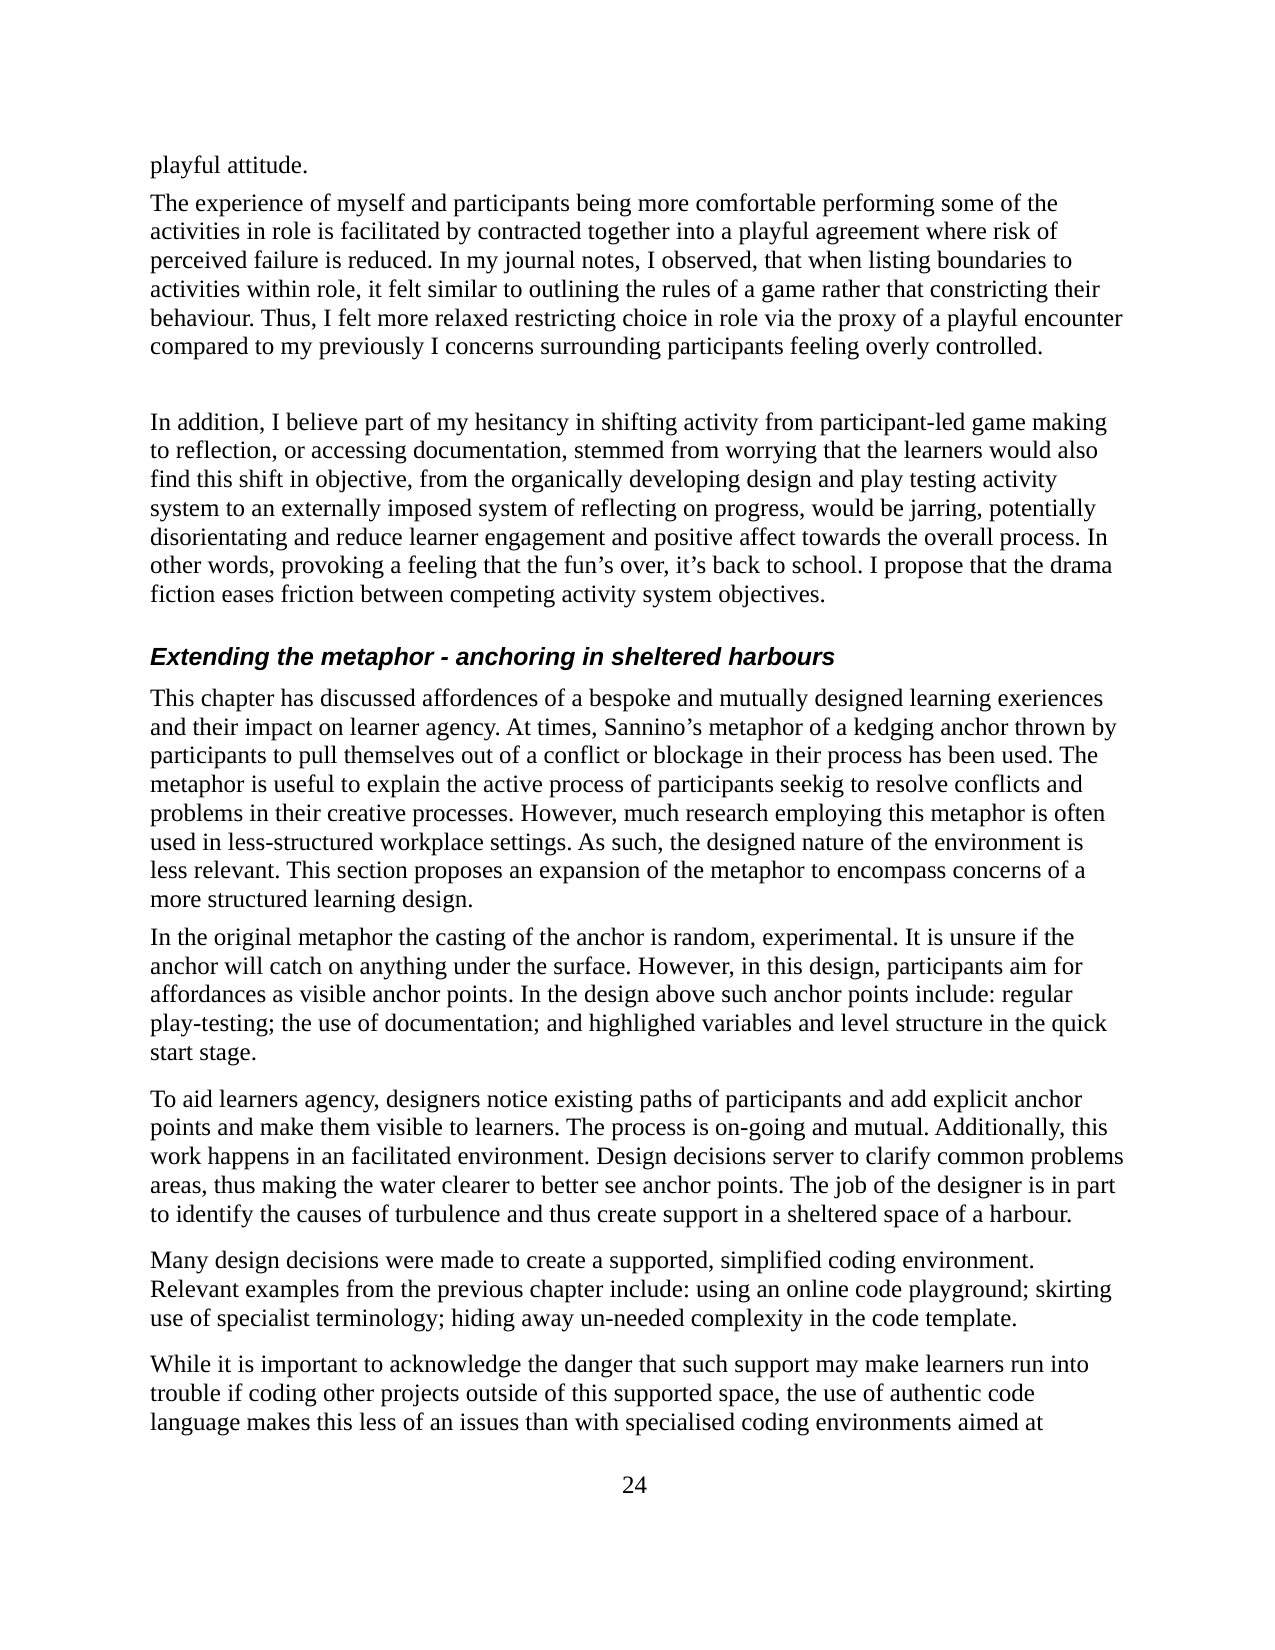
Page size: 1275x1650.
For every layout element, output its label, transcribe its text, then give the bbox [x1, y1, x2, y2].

text The experience of myself and participants being more comfortable performing some of the activities in role is facilitated by contracted together into a playful agreement where risk of perceived failure is reduced. In my journal notes, I observed, that when listing boundaries to activities within role, it felt similar to outlining the rules of a game rather that constricting their behaviour. Thus, I felt more relaxed restricting choice in role via the proxy of a playful encounter compared to my previously I concerns surrounding participants feeling overly controlled. [150, 188, 1125, 389]
text While it is important to acknowledge the danger that such support may make learners run into trouble if coding other projects outside of this supported space, the use of authentic code language makes this less of an issues than with specialised coding environments aimed at [150, 1349, 1125, 1436]
text playful attitude. [150, 150, 1125, 179]
text To aid learners agency, designers notice existing paths of participants and add explicit anchor points and make them visible to learners. The process is on-going and mutual. Additionally, this work happens in an facilitated environment. Design decisions server to clarify common problems areas, thus making the water clearer to better see anchor points. The job of the designer is in part to identify the causes of turbulence and thus create support in a sheltered space of a harbour. [150, 1084, 1125, 1227]
text In addition, I believe part of my hesitancy in shifting activity from participant-led game making to reflection, or accessing documentation, stemmed from worrying that the learners would also find this shift in objective, from the organically developing design and play testing activity system to an externally imposed system of reflecting on progress, would be jarring, potentially disorientating and reduce learner engagement and positive affect towards the overall process. In other words, provoking a feeling that the fun’s over, it’s back to school. I propose that the drama fiction eases friction between competing activity system objectives. [150, 407, 1125, 608]
text Many design decisions were made to create a supported, simplified coding environment. Relevant examples from the previous chapter include: using an online code playground; skirting use of specialist terminology; hiding away un-needed complexity in the code template. [150, 1245, 1125, 1332]
subtitle Extending the metaphor - anchoring in sheltered harbours [150, 642, 1125, 671]
text In the original metaphor the casting of the anchor is random, experimental. It is unsure if the anchor will catch on anything under the surface. However, in this design, participants aim for affordances as visible anchor points. In the design above such anchor points include: regular play-testing; the use of documentation; and highlighed variables and level structure in the quick start stage. [150, 922, 1125, 1066]
text This chapter has discussed affordences of a bespoke and mutually designed learning exeriences and their impact on learner agency. At times, Sannino’s metaphor of a kedging anchor thrown by participants to pull themselves out of a conflict or blockage in their process has been used. The metaphor is useful to explain the active process of participants seekig to resolve conflicts and problems in their creative processes. However, much research employing this metaphor is often used in less-structured workplace settings. As such, the designed nature of the environment is less relevant. This section proposes an expansion of the metaphor to encompass concerns of a more structured learning design. [150, 683, 1125, 913]
